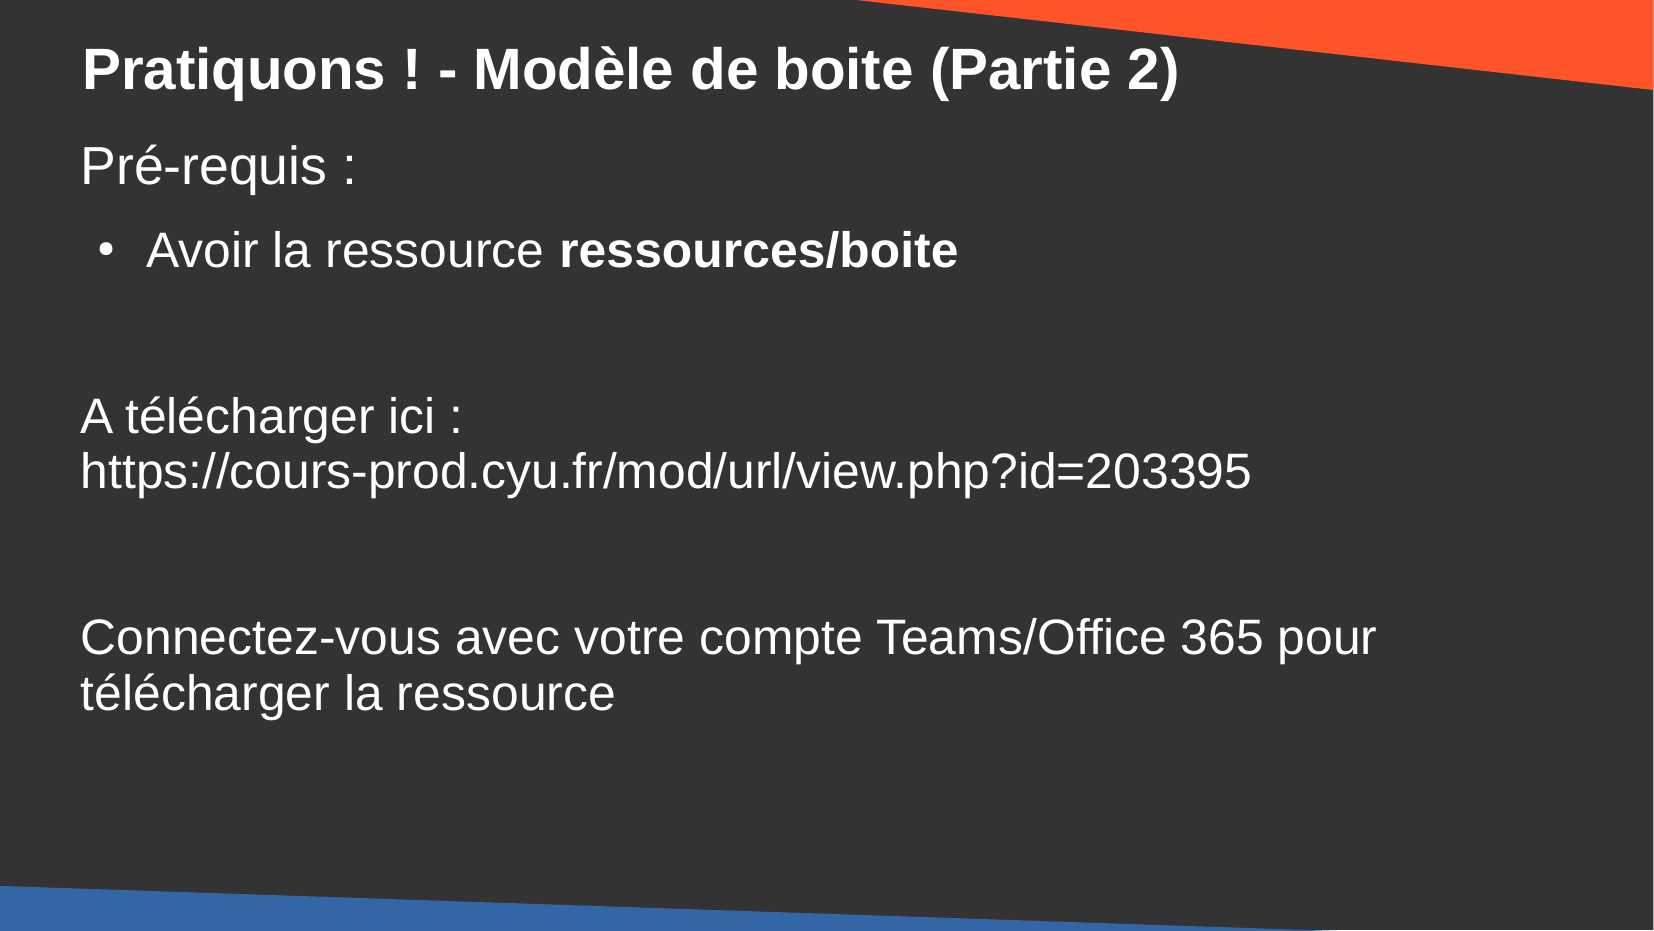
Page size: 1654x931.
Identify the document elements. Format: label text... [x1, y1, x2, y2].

text_box [0, 885, 1337, 931]
text_box [856, 0, 1654, 91]
title Pratiquons ! - Modèle de boite (Partie 2) [82, 37, 1571, 114]
list Pré-requis : Avoir la ressource ressources/boite A télécharger ici : https://cours-prod.cyu.fr/mod/url/view.php?id=203395 Connectez-vous avec votre compte Teams/Office 365 pour télécharger la ressource [80, 135, 1620, 721]
